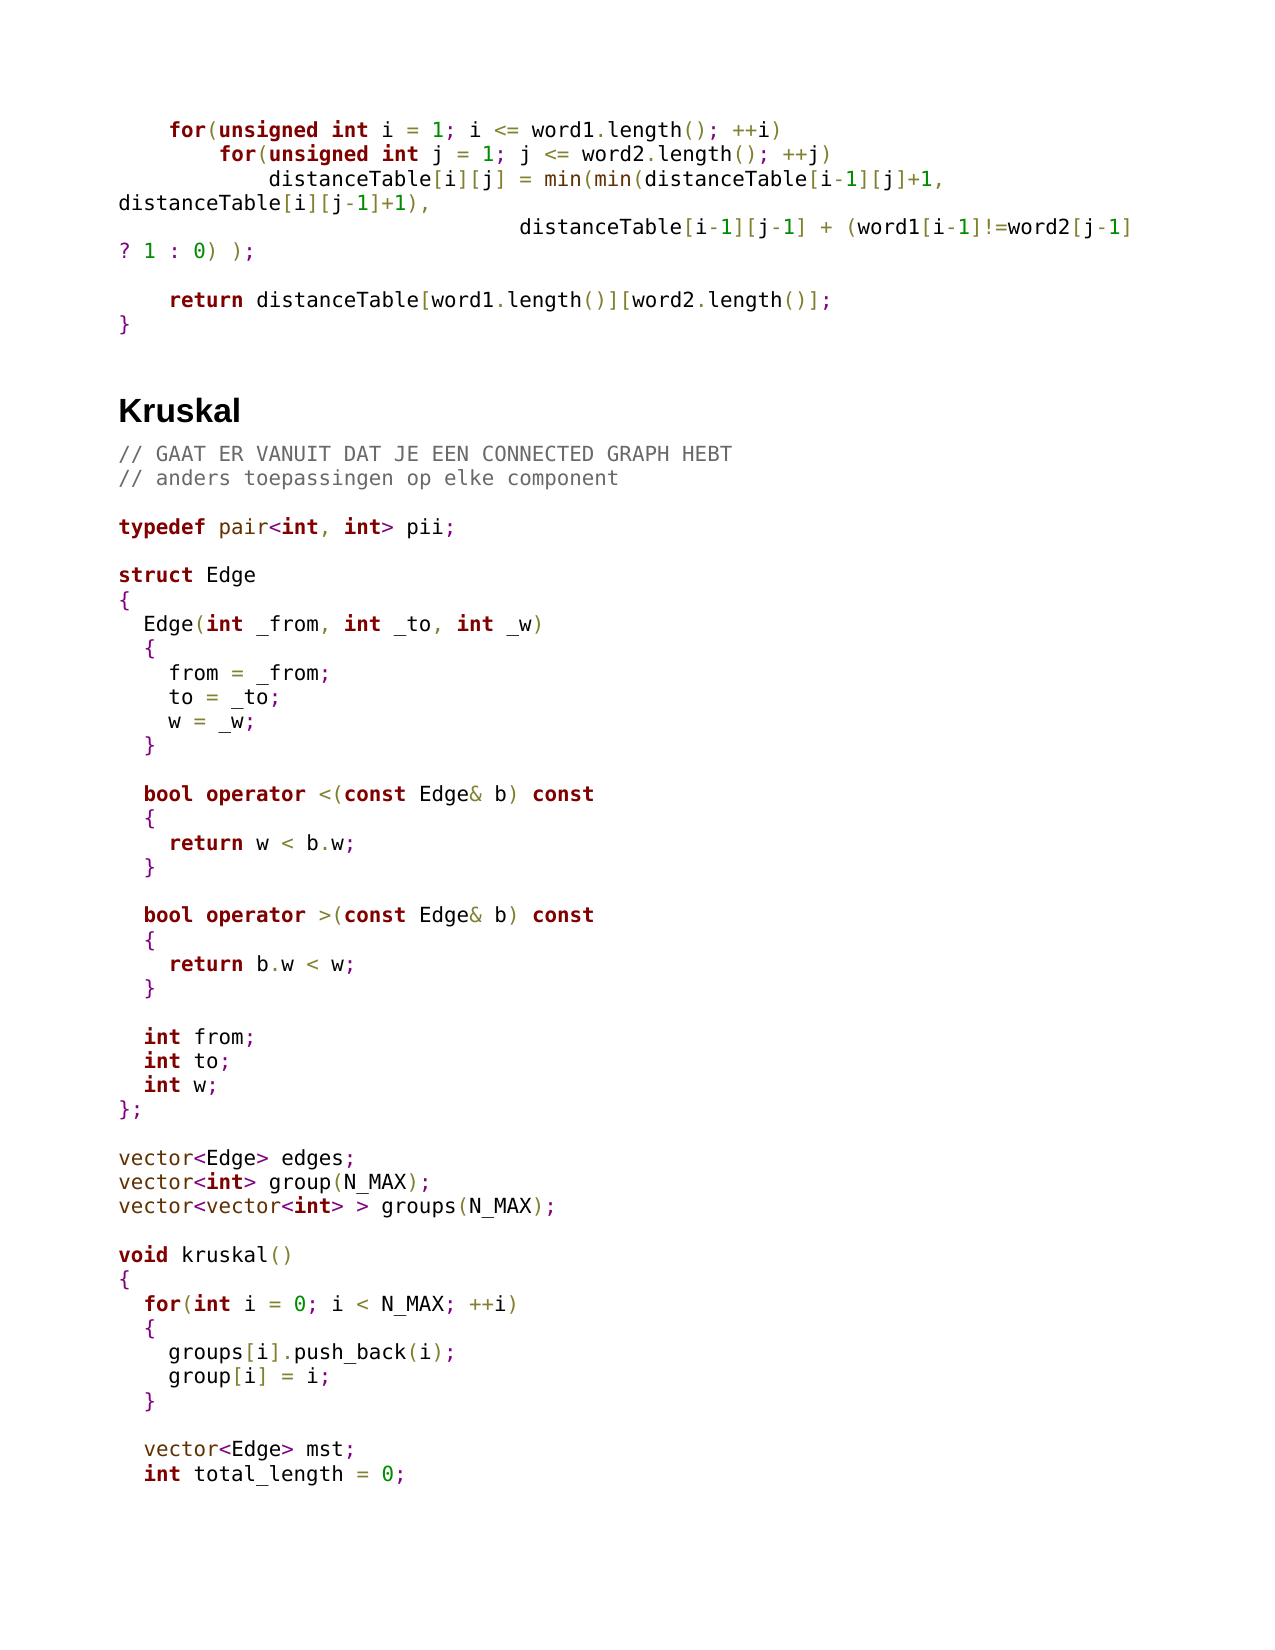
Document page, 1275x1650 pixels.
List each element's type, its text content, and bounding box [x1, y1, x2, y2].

text } [118, 312, 1157, 337]
text } [118, 1389, 1157, 1413]
text } [118, 733, 1157, 758]
text void kruskal() [118, 1243, 1157, 1267]
text return b.w < w; [118, 952, 1157, 976]
text struct Edge [118, 563, 1157, 588]
text } [118, 855, 1157, 879]
text int from; [118, 1025, 1157, 1049]
text groups[i].push_back(i); [118, 1340, 1157, 1364]
text group[i] = i; [118, 1364, 1157, 1389]
text distanceTable[i][j] = min(min(distanceTable[i-1][j]+1, distanceTable[i][j-1]+1), [118, 167, 1157, 215]
text bool operator <(const Edge& b) const [118, 782, 1157, 806]
text return w < b.w; [118, 831, 1157, 855]
text for(unsigned int i = 1; i <= word1.length(); ++i) [118, 118, 1157, 142]
text distanceTable[i-1][j-1] + (word1[i-1]!=word2[j-1] ? 1 : 0) ); [118, 215, 1157, 264]
text vector<int> group(N_MAX); [118, 1170, 1157, 1194]
text typedef pair<int, int> pii; [118, 515, 1157, 539]
text { [118, 1267, 1157, 1292]
text return distanceTable[word1.length()][word2.length()]; [118, 288, 1157, 312]
text { [118, 588, 1157, 612]
text for(unsigned int j = 1; j <= word2.length(); ++j) [118, 142, 1157, 167]
text { [118, 636, 1157, 661]
text to = _to; [118, 685, 1157, 709]
text { [118, 1316, 1157, 1340]
text { [118, 928, 1157, 952]
text // GAAT ER VANUIT DAT JE EEN CONNECTED GRAPH HEBT [118, 442, 1157, 466]
text bool operator >(const Edge& b) const [118, 903, 1157, 928]
text for(int i = 0; i < N_MAX; ++i) [118, 1292, 1157, 1316]
text int total_length = 0; [118, 1462, 1157, 1486]
text vector<Edge> mst; [118, 1437, 1157, 1462]
text } [118, 976, 1157, 1000]
text w = _w; [118, 709, 1157, 733]
text vector<Edge> edges; [118, 1146, 1157, 1170]
text vector<vector<int> > groups(N_MAX); [118, 1194, 1157, 1219]
text }; [118, 1097, 1157, 1122]
subtitle Kruskal [118, 391, 1157, 430]
text from = _from; [118, 661, 1157, 685]
text { [118, 806, 1157, 831]
text int to; [118, 1049, 1157, 1073]
text int w; [118, 1073, 1157, 1097]
text Edge(int _from, int _to, int _w) [118, 612, 1157, 636]
text // anders toepassingen op elke component [118, 466, 1157, 491]
